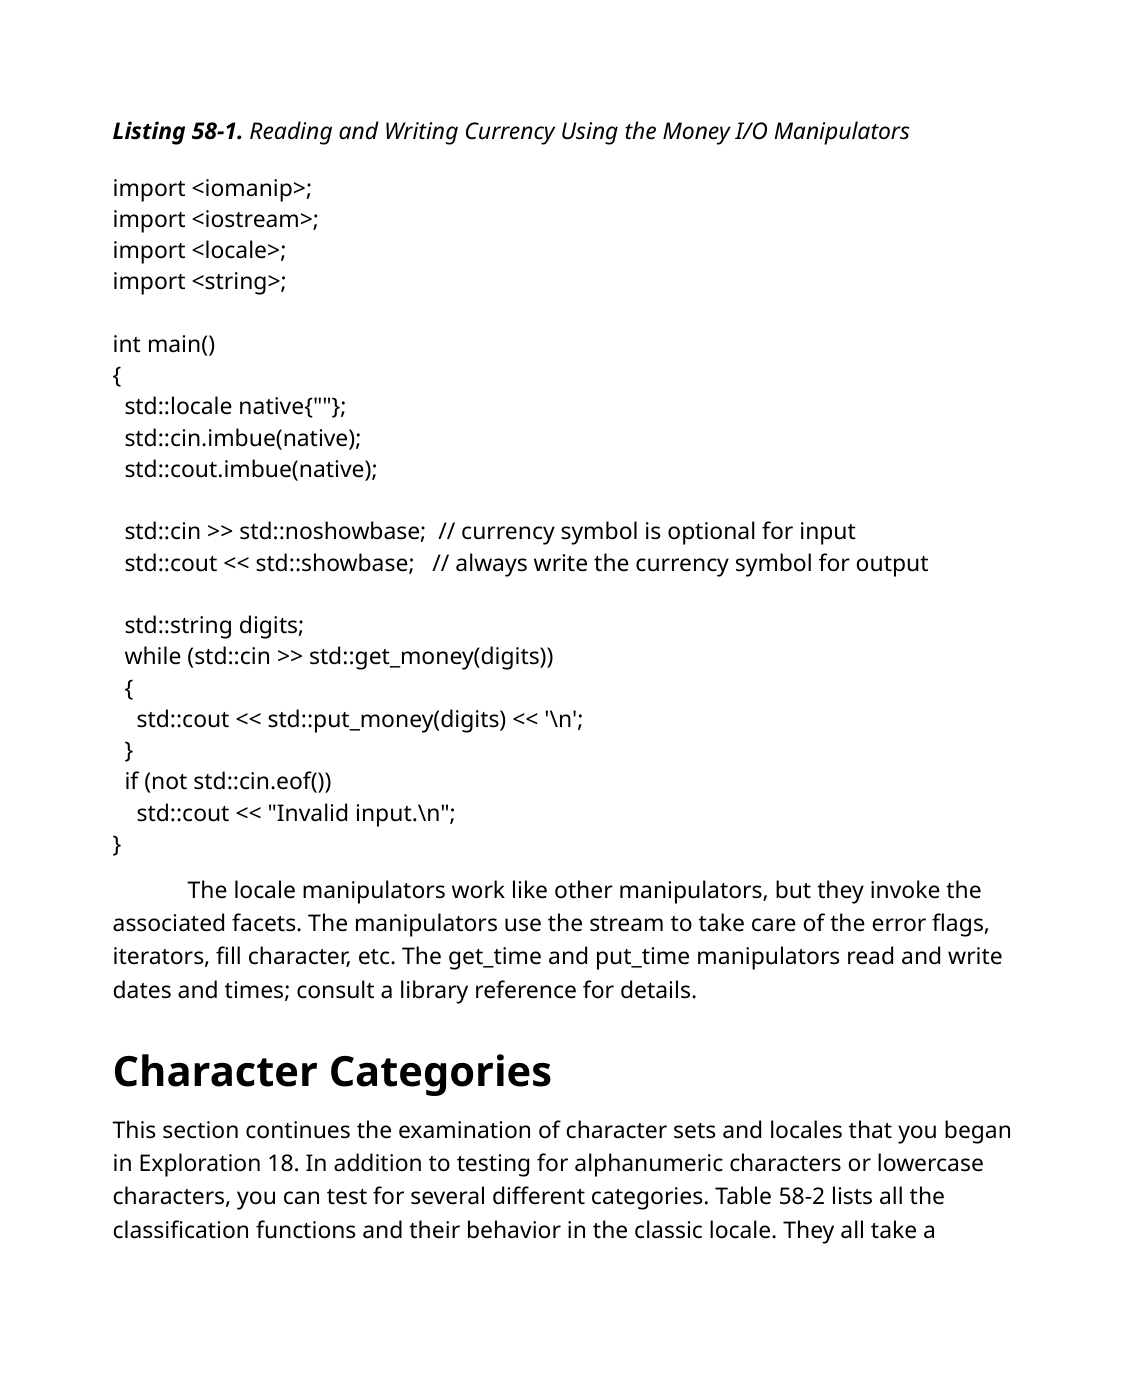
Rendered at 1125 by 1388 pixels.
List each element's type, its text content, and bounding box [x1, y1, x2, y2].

text int main() [112, 328, 1012, 359]
text import <iostream>; [112, 203, 1012, 234]
text std::cout << std::put_money(digits) << '\n'; [112, 703, 1012, 734]
text std::cout.imbue(native); [112, 453, 1012, 484]
text std::cin >> std::noshowbase; // currency symbol is optional for input [112, 515, 1012, 546]
text std::locale native{""}; [112, 390, 1012, 421]
text import <iomanip>; [112, 171, 1012, 203]
text This section continues the examination of character sets and locales that you began in Exploration 18. In addition to testing for alphanumeric characters or lowercase characters, you can test for several different categories. Table 58-2 lists all the classification functions and their behavior in the classic locale. They all take a [112, 1112, 1012, 1245]
text } [112, 734, 1012, 765]
text { [112, 359, 1012, 390]
text Listing 58-1. Reading and Writing Currency Using the Money I/O Manipulators [112, 115, 1012, 146]
text std::cin.imbue(native); [112, 421, 1012, 453]
text if (not std::cin.eof()) [112, 765, 1012, 796]
text import <locale>; [112, 234, 1012, 265]
text std::string digits; [112, 609, 1012, 640]
text import <string>; [112, 265, 1012, 296]
text { [112, 671, 1012, 703]
text std::cout << "Invalid input.\n"; [112, 796, 1012, 828]
text while (std::cin >> std::get_money(digits)) [112, 640, 1012, 671]
text std::cout << std::showbase; // always write the currency symbol for output [112, 546, 1012, 578]
text } [112, 828, 1012, 859]
text The locale manipulators work like other manipulators, but they invoke the associated facets. The manipulators use the stream to take care of the error flags, iterators, fill character, etc. The get_time and put_time manipulators read and write dates and times; consult a library reference for details. [112, 871, 1012, 1005]
subtitle Character Categories [112, 1042, 1012, 1099]
